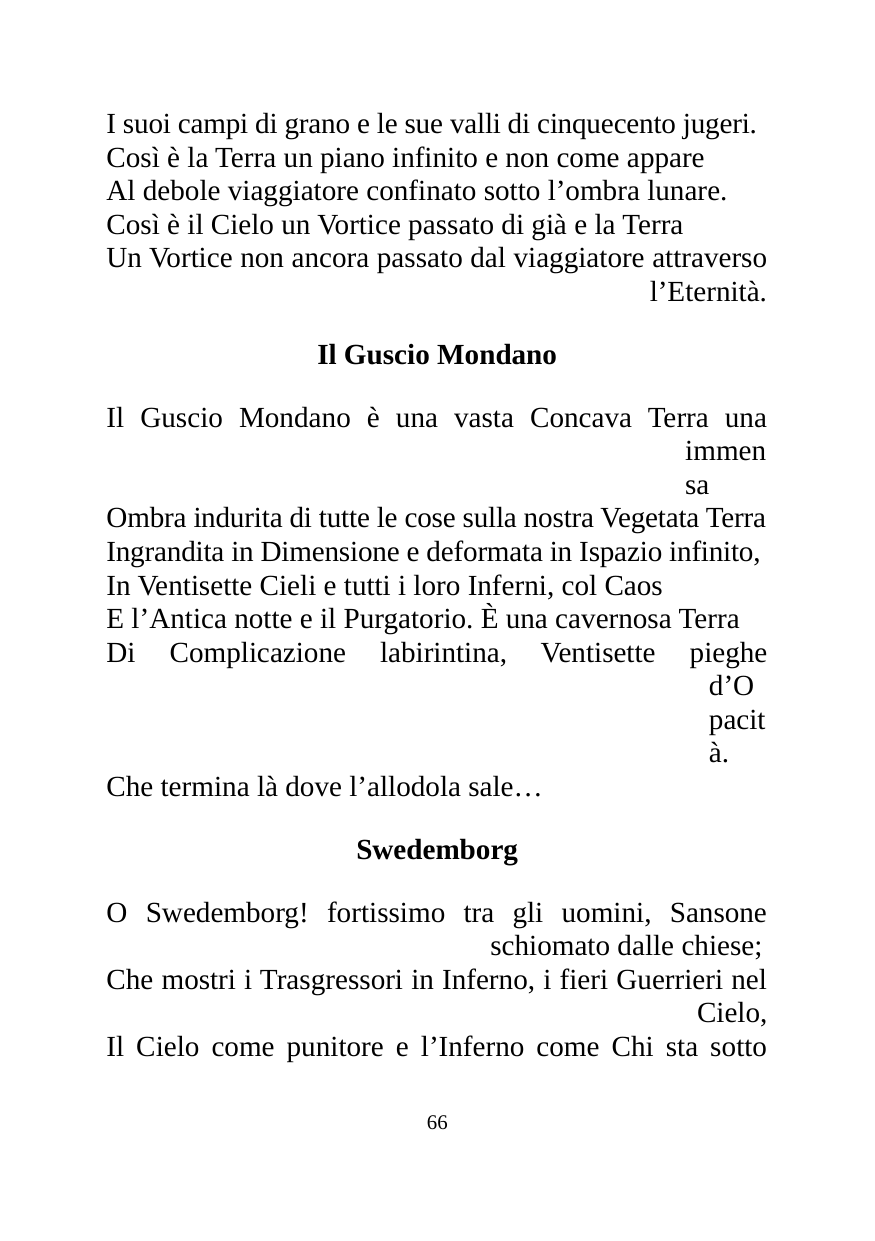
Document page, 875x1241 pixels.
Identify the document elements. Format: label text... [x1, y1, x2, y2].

subtitle Swedemborg [106, 832, 768, 866]
text Così è il Cielo un Vortice passato di già e la Terra [106, 207, 768, 240]
text Il Guscio Mondano è una vasta Concava Terra una immensa [106, 400, 768, 501]
text Di Complicazione labirintina, Ventisette pieghe d’Opacità. [106, 635, 768, 769]
subtitle Il Guscio Mondano [106, 337, 768, 371]
text Che termina là dove l’allodola sale… [106, 769, 768, 802]
text Il Cielo come punitore e l’Inferno come Chi sta sotto [106, 1029, 768, 1063]
text Al debole viaggiatore confinato sotto l’ombra lunare. [106, 173, 768, 207]
text I suoi campi di grano e le sue valli di cinquecento jugeri. [106, 106, 768, 140]
text E l’Antica notte e il Purgatorio. È una cavernosa Terra [106, 601, 768, 635]
text Così è la Terra un piano infinito e non come appare [106, 140, 768, 173]
text Un Vortice non ancora passato dal viaggiatore attraverso l’Eternità. [106, 240, 768, 307]
text Ingrandita in Dimensione e deformata in Ispazio infinito, [106, 534, 768, 568]
text Che mostri i Trasgressori in Inferno, i fieri Guerrieri nel Cielo, [106, 962, 768, 1029]
text Ombra indurita di tutte le cose sulla nostra Vegetata Terra [106, 501, 768, 534]
text In Ventisette Cieli e tutti i loro Inferni, col Caos [106, 568, 768, 601]
text O Swedemborg! fortissimo tra gli uomini, Sansone schiomato dalle chiese; [106, 895, 768, 962]
